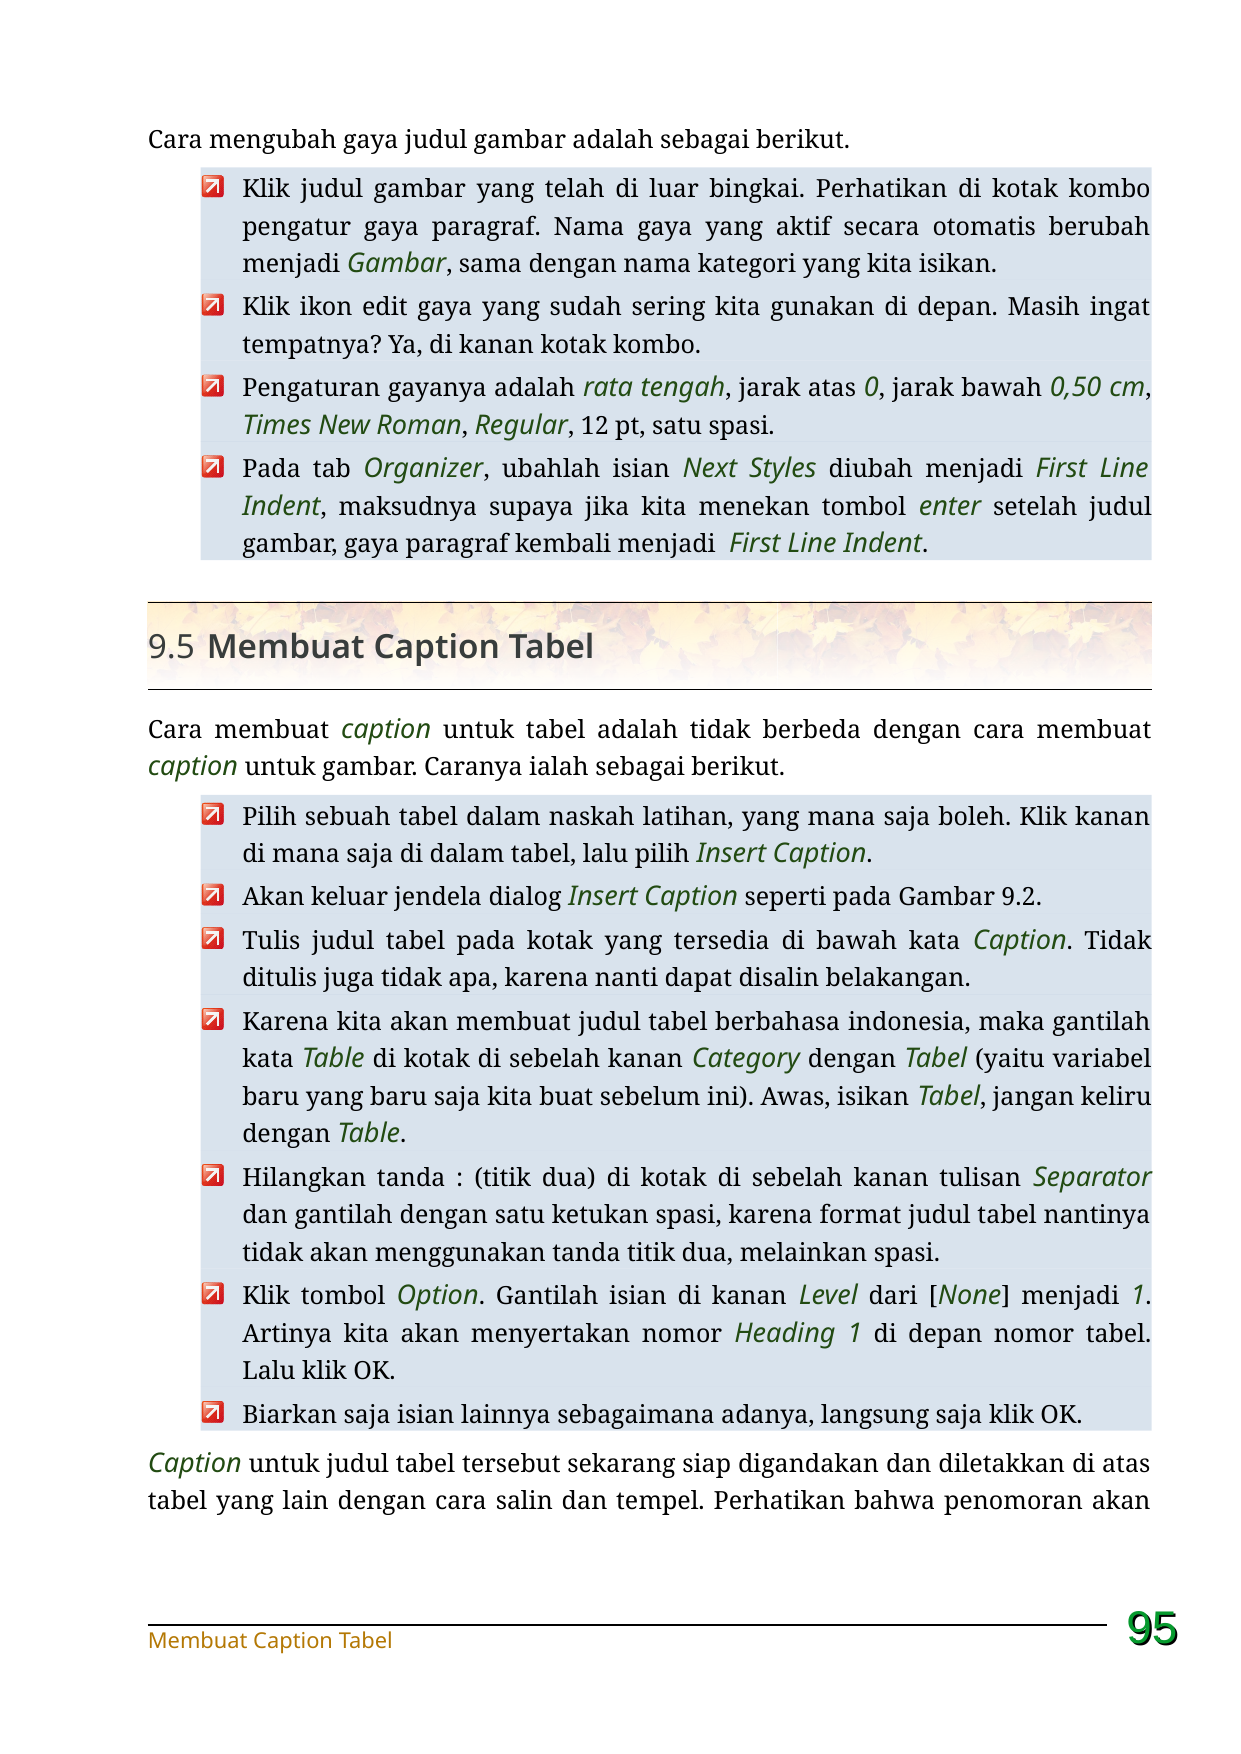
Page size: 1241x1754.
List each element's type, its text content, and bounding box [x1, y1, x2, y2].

list Tulis judul tabel pada kotak yang tersedia di bawah kata Caption. Tidak ditulis juga tidak apa, karena nanti dapat disalin belakangan. [201, 919, 1152, 994]
list Klik tombol Option. Gantilah isian di kanan Level dari [None] menjadi 1. Artinya kita akan menyertakan nomor Heading 1 di depan nomor tabel. Lalu klik OK. [201, 1274, 1152, 1387]
text Caption untuk judul tabel tersebut sekarang siap digandakan dan diletakkan di atas tabel yang lain dengan cara salin dan tempel. Perhatikan bahwa penomoran akan [148, 1442, 1152, 1517]
text Cara mengubah gaya judul gambar adalah sebagai berikut. [148, 118, 1152, 156]
list Akan keluar jendela dialog Insert Caption seperti pada Gambar 9.2. [201, 876, 1152, 913]
list Pada tab Organizer, ubahlah isian Next Styles diubah menjadi First Line Indent, maksudnya supaya jika kita menekan tombol enter setelah judul gambar, gaya paragraf kembali menjadi First Line Indent. [201, 448, 1152, 560]
list Biarkan saja isian lainnya sebagaimana adanya, langsung saja klik OK. [201, 1393, 1152, 1431]
list Klik ikon edit gaya yang sudah sering kita gunakan di depan. Masih ingat tempatnya? Ya, di kanan kotak kombo. [201, 286, 1152, 361]
list Karena kita akan membuat judul tabel berbahasa indonesia, maka gantilah kata Table di kotak di sebelah kanan Category dengan Tabel (yaitu variabel baru yang baru saja kita buat sebelum ini). Awas, isikan Tabel, jangan keliru dengan Table. [201, 1000, 1152, 1150]
list Pilih sebuah tabel dalam naskah latihan, yang mana saja boleh. Klik kanan di mana saja di dalam tabel, lalu pilih Insert Caption. [201, 795, 1152, 870]
text Cara membuat caption untuk tabel adalah tidak berbeda dengan cara membuat caption untuk gambar. Caranya ialah sebagai berikut. [148, 708, 1152, 783]
list Klik judul gambar yang telah di luar bingkai. Perhatikan di kotak kombo pengatur gaya paragraf. Nama gaya yang aktif secara otomatis berubah menjadi Gambar, sama dengan nama kategori yang kita isikan. [201, 167, 1152, 280]
list Pengaturan gayanya adalah rata tengah, jarak atas 0, jarak bawah 0,50 cm, Times New Roman, Regular, 12 pt, satu spasi. [201, 367, 1152, 442]
list Hilangkan tanda : (titik dua) di kotak di sebelah kanan tulisan Separator dan gantilah dengan satu ketukan spasi, karena format judul tabel nantinya tidak akan menggunakan tanda titik dua, melainkan spasi. [201, 1156, 1152, 1269]
